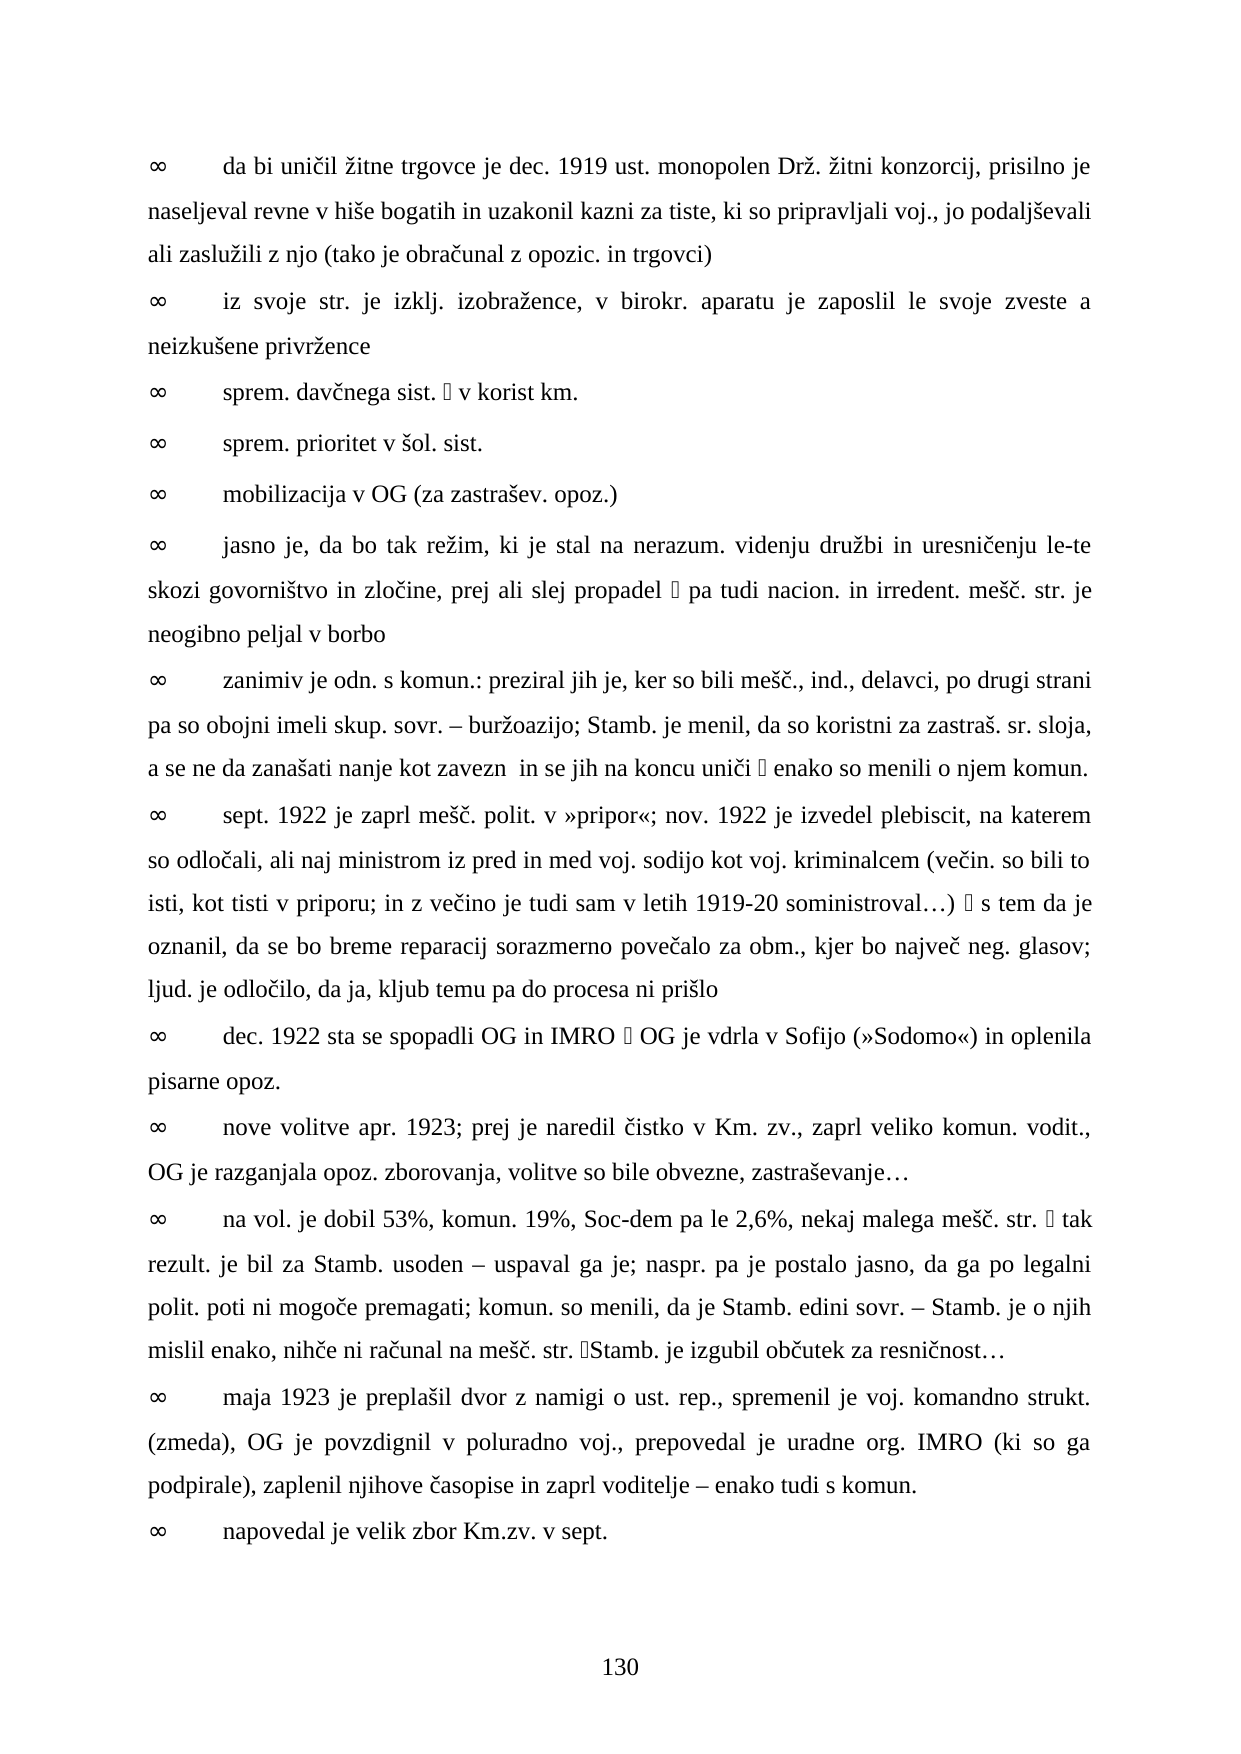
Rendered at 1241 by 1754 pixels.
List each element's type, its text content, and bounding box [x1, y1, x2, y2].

list iz svoje str. je izklj. izobražence, v birokr. aparatu je zaposlil le svoje zveste a neizkušene privržence [148, 282, 1092, 359]
list mobilizacija v OG (za zastrašev. opoz.) [148, 476, 1092, 510]
list sept. 1922 je zaprl mešč. polit. v »pripor«; nov. 1922 je izvedel plebiscit, na katerem so odločali, ali naj ministrom iz pred in med voj. sodijo kot voj. kriminalcem (večin. so bili to isti, kot tisti v priporu; in z večino je tudi sam v letih 1919-20 soministroval…)  s tem da je oznanil, da se bo breme reparacij sorazmerno povečalo za obm., kjer bo največ neg. glasov; ljud. je odločilo, da ja, kljub temu pa do procesa ni prišlo [148, 796, 1092, 1003]
list napovedal je velik zbor Km.zv. v sept. [148, 1513, 1092, 1547]
list dec. 1922 sta se spopadli OG in IMRO  OG je vdrla v Sofijo (»Sodomo«) in oplenila pisarne opoz. [148, 1017, 1092, 1094]
list da bi uničil žitne trgovce je dec. 1919 ust. monopolen Drž. žitni konzorcij, prisilno je naseljeval revne v hiše bogatih in uzakonil kazni za tiste, ki so pripravljali voj., jo podaljševali ali zaslužili z njo (tako je obračunal z opozic. in trgovci) [148, 148, 1092, 268]
list sprem. davčnega sist.  v korist km. [148, 374, 1092, 408]
list sprem. prioritet v šol. sist. [148, 425, 1092, 459]
list maja 1923 je preplašil dvor z namigi o ust. rep., spremenil je voj. komandno strukt. (zmeda), OG je povzdignil v poluradno voj., prepovedal je uradne org. IMRO (ki so ga podpirale), zaplenil njihove časopise in zaprl voditelje – enako tudi s komun. [148, 1378, 1092, 1499]
list nove volitve apr. 1923; prej je naredil čistko v Km. zv., zaprl veliko komun. vodit., OG je razganjala opoz. zborovanja, volitve so bile obvezne, zastraševanje… [148, 1109, 1092, 1186]
list zanimiv je odn. s komun.: preziral jih je, ker so bili mešč., ind., delavci, po drugi strani pa so obojni imeli skup. sovr. – buržoazijo; Stamb. je menil, da so koristni za zastraš. sr. sloja, a se ne da zanašati nanje kot zavezn in se jih na koncu uniči  enako so menili o njem komun. [148, 662, 1092, 782]
list na vol. je dobil 53%, komun. 19%, Soc-dem pa le 2,6%, nekaj malega mešč. str.  tak rezult. je bil za Stamb. usoden – uspaval ga je; naspr. pa je postalo jasno, da ga po legalni polit. poti ni mogoče premagati; komun. so menili, da je Stamb. edini sovr. – Stamb. je o njih mislil enako, nihče ni računal na mešč. str. Stamb. je izgubil občutek za resničnost… [148, 1201, 1092, 1364]
list jasno je, da bo tak režim, ki je stal na nerazum. videnju družbi in uresničenju le-te skozi govorništvo in zločine, prej ali slej propadel  pa tudi nacion. in irredent. mešč. str. je neogibno peljal v borbo [148, 527, 1092, 647]
